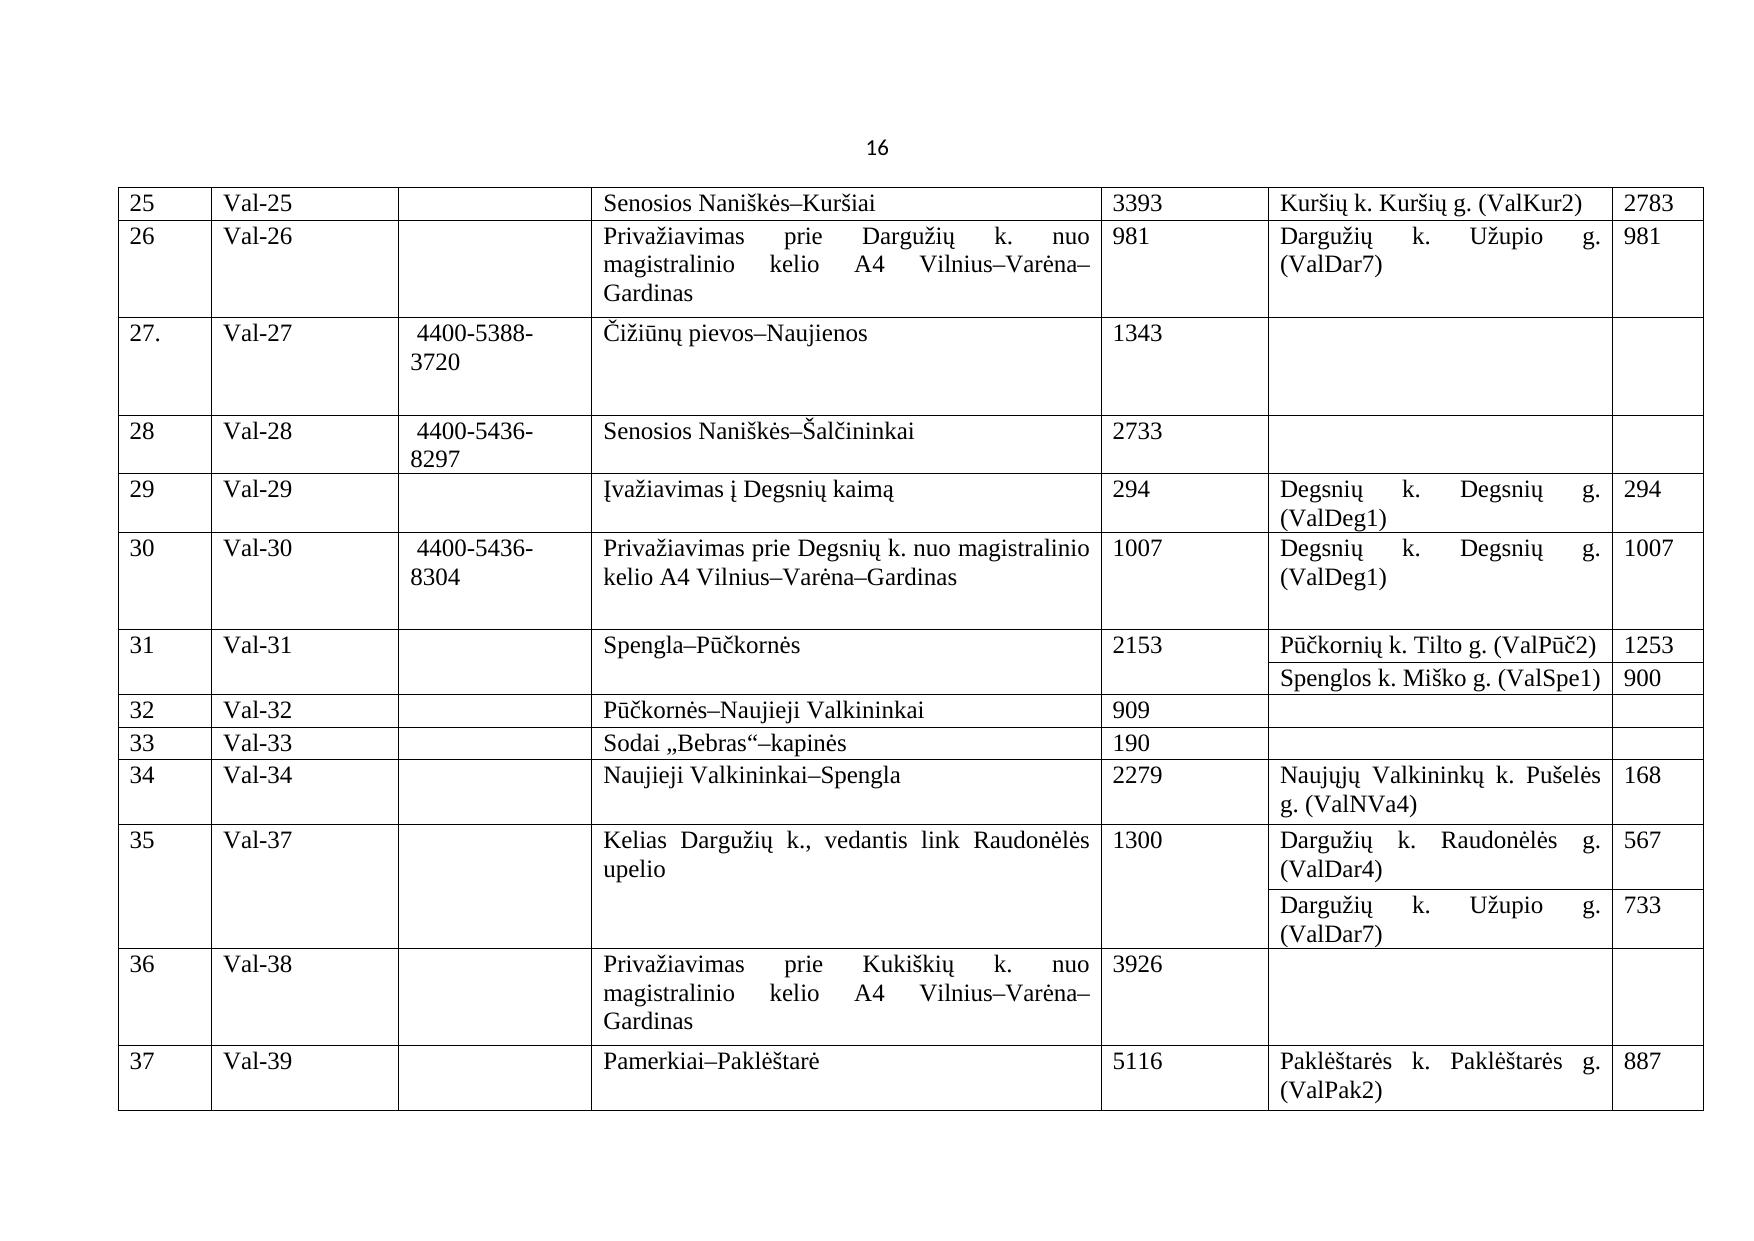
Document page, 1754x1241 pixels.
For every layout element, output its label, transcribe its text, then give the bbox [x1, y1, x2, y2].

table_cell [399, 825, 591, 948]
table_cell Kelias Dargužių k., vedantis link Raudonėlės upelio [592, 825, 1101, 948]
table_cell [399, 695, 591, 727]
table_cell 3926 [1102, 949, 1268, 1045]
table_cell [399, 221, 591, 317]
table_cell 2279 [1102, 760, 1268, 824]
table_cell 3393 [1102, 188, 1268, 220]
table_cell 35 [119, 825, 211, 948]
table_cell [1613, 949, 1703, 1045]
table_cell Pūčkornių k. Tilto g. (ValPūč2) [1269, 630, 1612, 662]
table_cell 27. [119, 318, 211, 415]
table_cell Val-39 [212, 1046, 398, 1110]
table_cell 294 [1102, 474, 1268, 532]
table_cell 168 [1613, 760, 1703, 824]
table_cell 1343 [1102, 318, 1268, 415]
table_cell Val-30 [212, 533, 398, 629]
table_cell 33 [119, 728, 211, 759]
table_cell 4400-5436-8297 [399, 416, 591, 473]
table_cell 1007 [1613, 533, 1703, 629]
table_cell Privažiavimas prie Kukiškių k. nuo magistralinio kelio A4 Vilnius–Varėna–Gardinas [592, 949, 1101, 1045]
table_cell 1300 [1102, 825, 1268, 948]
table_cell Pamerkiai–Paklėštarė [592, 1046, 1101, 1110]
table_cell Val-34 [212, 760, 398, 824]
table_cell 31 [119, 630, 211, 694]
table_cell Dargužių k. Raudonėlės g. (ValDar4) [1269, 825, 1612, 889]
table_cell Sodai „Bebras“–kapinės [592, 728, 1101, 759]
table_cell 26 [119, 221, 211, 317]
table_cell Val-32 [212, 695, 398, 727]
table_cell 294 [1613, 474, 1703, 532]
table_cell [399, 949, 591, 1045]
table_cell 190 [1102, 728, 1268, 759]
table_cell 981 [1102, 221, 1268, 317]
table_cell [1613, 416, 1703, 473]
table_cell 37 [119, 1046, 211, 1110]
table_cell [399, 188, 591, 220]
table_cell 887 [1613, 1046, 1703, 1110]
table_cell Senosios Naniškės–Šalčininkai [592, 416, 1101, 473]
table_cell 28 [119, 416, 211, 473]
table_cell [1269, 949, 1612, 1045]
table_cell 981 [1613, 221, 1703, 317]
table_cell [1613, 695, 1703, 727]
table_cell 2153 [1102, 630, 1268, 694]
table_cell [1269, 695, 1612, 727]
table_cell Val-33 [212, 728, 398, 759]
table_cell Kuršių k. Kuršių g. (ValKur2) [1269, 188, 1612, 220]
table_cell Paklėštarės k. Paklėštarės g. (ValPak2) [1269, 1046, 1612, 1110]
table_cell Val-26 [212, 221, 398, 317]
table_cell Val-31 [212, 630, 398, 694]
table_cell [399, 760, 591, 824]
table_cell [399, 630, 591, 694]
table_cell 5116 [1102, 1046, 1268, 1110]
table_cell [1613, 728, 1703, 759]
table_cell Dargužių k. Užupio g. (ValDar7) [1269, 221, 1612, 317]
table_cell Spenglos k. Miško g. (ValSpe1) [1269, 663, 1612, 694]
table_cell Pūčkornės–Naujieji Valkininkai [592, 695, 1101, 727]
table_cell [1269, 728, 1612, 759]
table_cell Privažiavimas prie Degsnių k. nuo magistralinio kelio A4 Vilnius–Varėna–Gardinas [592, 533, 1101, 629]
table_cell 2783 [1613, 188, 1703, 220]
table_cell 4400-5436-8304 [399, 533, 591, 629]
table_cell [399, 1046, 591, 1110]
table_cell Val-25 [212, 188, 398, 220]
table_cell Įvažiavimas į Degsnių kaimą [592, 474, 1101, 532]
table_cell 900 [1613, 663, 1703, 694]
table_cell [1269, 318, 1612, 415]
table_cell 1007 [1102, 533, 1268, 629]
table_cell Naujieji Valkininkai–Spengla [592, 760, 1101, 824]
table_cell Čižiūnų pievos–Naujienos [592, 318, 1101, 415]
table_cell [399, 728, 591, 759]
table_cell Privažiavimas prie Dargužių k. nuo magistralinio kelio A4 Vilnius–Varėna–Gardinas [592, 221, 1101, 317]
table_cell Val-27 [212, 318, 398, 415]
table_cell 30 [119, 533, 211, 629]
table_cell Val-38 [212, 949, 398, 1045]
table_cell Spengla–Pūčkornės [592, 630, 1101, 694]
table_cell Val-28 [212, 416, 398, 473]
table_cell Dargužių k. Užupio g. (ValDar7) [1269, 890, 1612, 948]
table_cell 909 [1102, 695, 1268, 727]
table_cell [399, 474, 591, 532]
table_cell Val-37 [212, 825, 398, 948]
table_cell 1253 [1613, 630, 1703, 662]
table_cell 34 [119, 760, 211, 824]
table_cell [1269, 416, 1612, 473]
table_cell 2733 [1102, 416, 1268, 473]
table_cell Val-29 [212, 474, 398, 532]
table_cell [1613, 318, 1703, 415]
table_cell Naujųjų Valkininkų k. Pušelės g. (ValNVa4) [1269, 760, 1612, 824]
table_cell 29 [119, 474, 211, 532]
table_cell 4400-5388-3720 [399, 318, 591, 415]
table_cell 733 [1613, 890, 1703, 948]
table_cell 567 [1613, 825, 1703, 889]
table_cell 32 [119, 695, 211, 727]
table_cell Degsnių k. Degsnių g. (ValDeg1) [1269, 533, 1612, 629]
table_cell 36 [119, 949, 211, 1045]
table_cell 25 [119, 188, 211, 220]
table_cell Degsnių k. Degsnių g. (ValDeg1) [1269, 474, 1612, 532]
table_cell Senosios Naniškės–Kuršiai [592, 188, 1101, 220]
